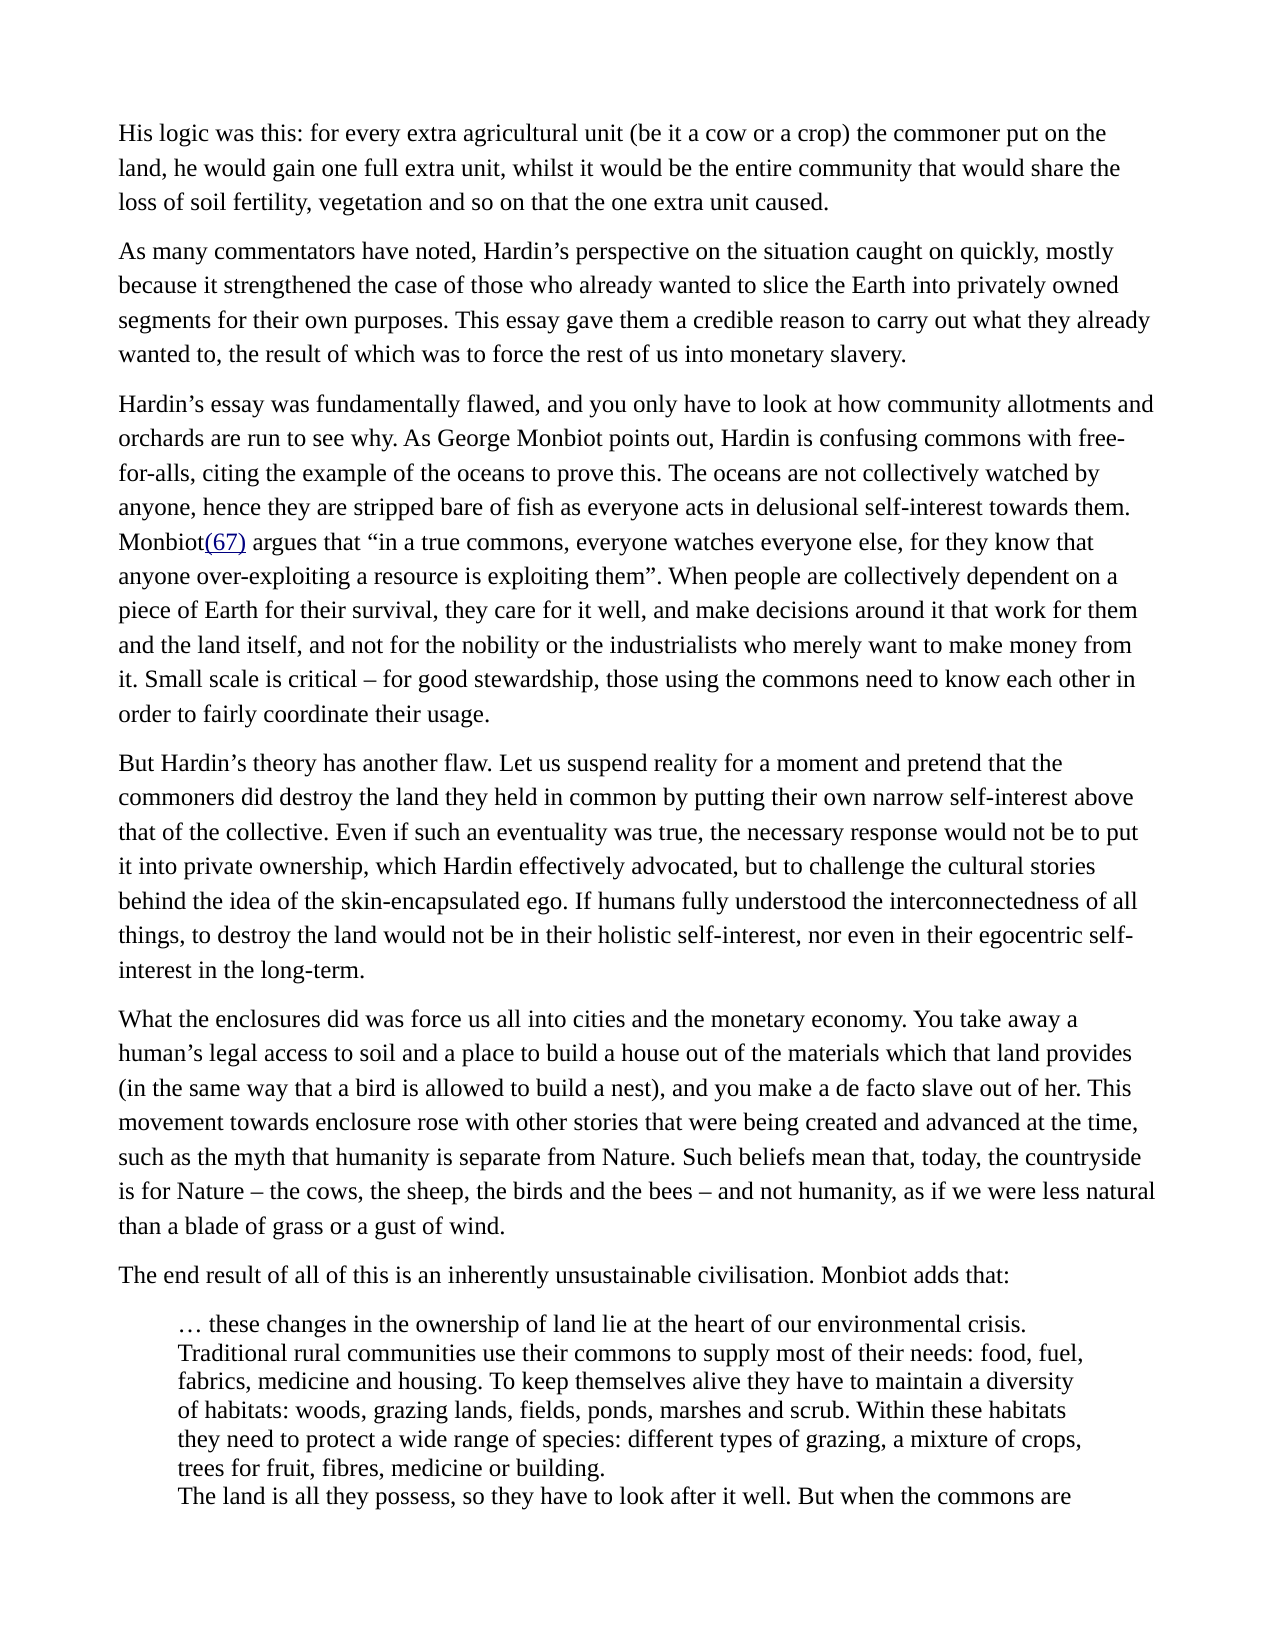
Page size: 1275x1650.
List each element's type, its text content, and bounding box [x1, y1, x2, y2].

text What the enclosures did was force us all into cities and the monetary economy. You take away a human’s legal access to soil and a place to build a house out of the materials which that land provides (in the same way that a bird is allowed to build a nest), and you make a de facto slave out of her. This movement towards enclosure rose with other stories that were being created and advanced at the time, such as the myth that humanity is separate from Nature. Such beliefs mean that, today, the countryside is for Nature – the cows, the sheep, the birds and the bees – and not humanity, as if we were less natural than a blade of grass or a gust of wind. [118, 1004, 1157, 1239]
text But Hardin’s theory has another flaw. Let us suspend reality for a moment and pretend that the commoners did destroy the land they held in common by putting their own narrow self-interest above that of the collective. Even if such an eventuality was true, the necessary response would not be to put it into private ownership, which Hardin effectively advocated, but to challenge the cultural stories behind the idea of the skin-encapsulated ego. If humans fully understood the interconnectedness of all things, to destroy the land would not be in their holistic self-interest, nor even in their egocentric self-interest in the long-term. [118, 748, 1157, 984]
text His logic was this: for every extra agricultural unit (be it a cow or a crop) the commoner put on the land, he would gain one full extra unit, whilst it would be the entire community that would share the loss of soil fertility, vegetation and so on that the one extra unit caused. [118, 118, 1157, 216]
text As many commentators have noted, Hardin’s perspective on the situation caught on quickly, mostly because it strengthened the case of those who already wanted to slice the Earth into privately owned segments for their own purposes. This essay gave them a credible reason to carry out what they already wanted to, the result of which was to force the rest of us into monetary slavery. [118, 236, 1157, 368]
text The end result of all of this is an inherently unsustainable civilisation. Monbiot adds that: [118, 1260, 1157, 1289]
text Hardin’s essay was fundamentally flawed, and you only have to look at how community allotments and orchards are run to see why. As George Monbiot points out, Hardin is confusing commons with free-for-alls, citing the example of the oceans to prove this. The oceans are not collectively watched by anyone, hence they are stripped bare of fish as everyone acts in delusional self-interest towards them. Monbiot(67) argues that “in a true commons, everyone watches everyone else, for they know that anyone over-exploiting a resource is exploiting them”. When people are collectively dependent on a piece of Earth for their survival, they care for it well, and make decisions around it that work for them and the land itself, and not for the nobility or the industrialists who merely want to make money from it. Small scale is critical – for good stewardship, those using the commons need to know each other in order to fairly coordinate their usage. [118, 389, 1157, 728]
text … these changes in the ownership of land lie at the heart of our environmental crisis. Traditional rural communities use their commons to supply most of their needs: food, fuel, fabrics, medicine and housing. To keep themselves alive they have to maintain a diversity of habitats: woods, grazing lands, fields, ponds, marshes and scrub. Within these habitats they need to protect a wide range of species: different types of grazing, a mixture of crops, trees for fruit, fibres, medicine or building. The land is all they possess, so they have to look after it well. But when the commons are [177, 1309, 1098, 1510]
